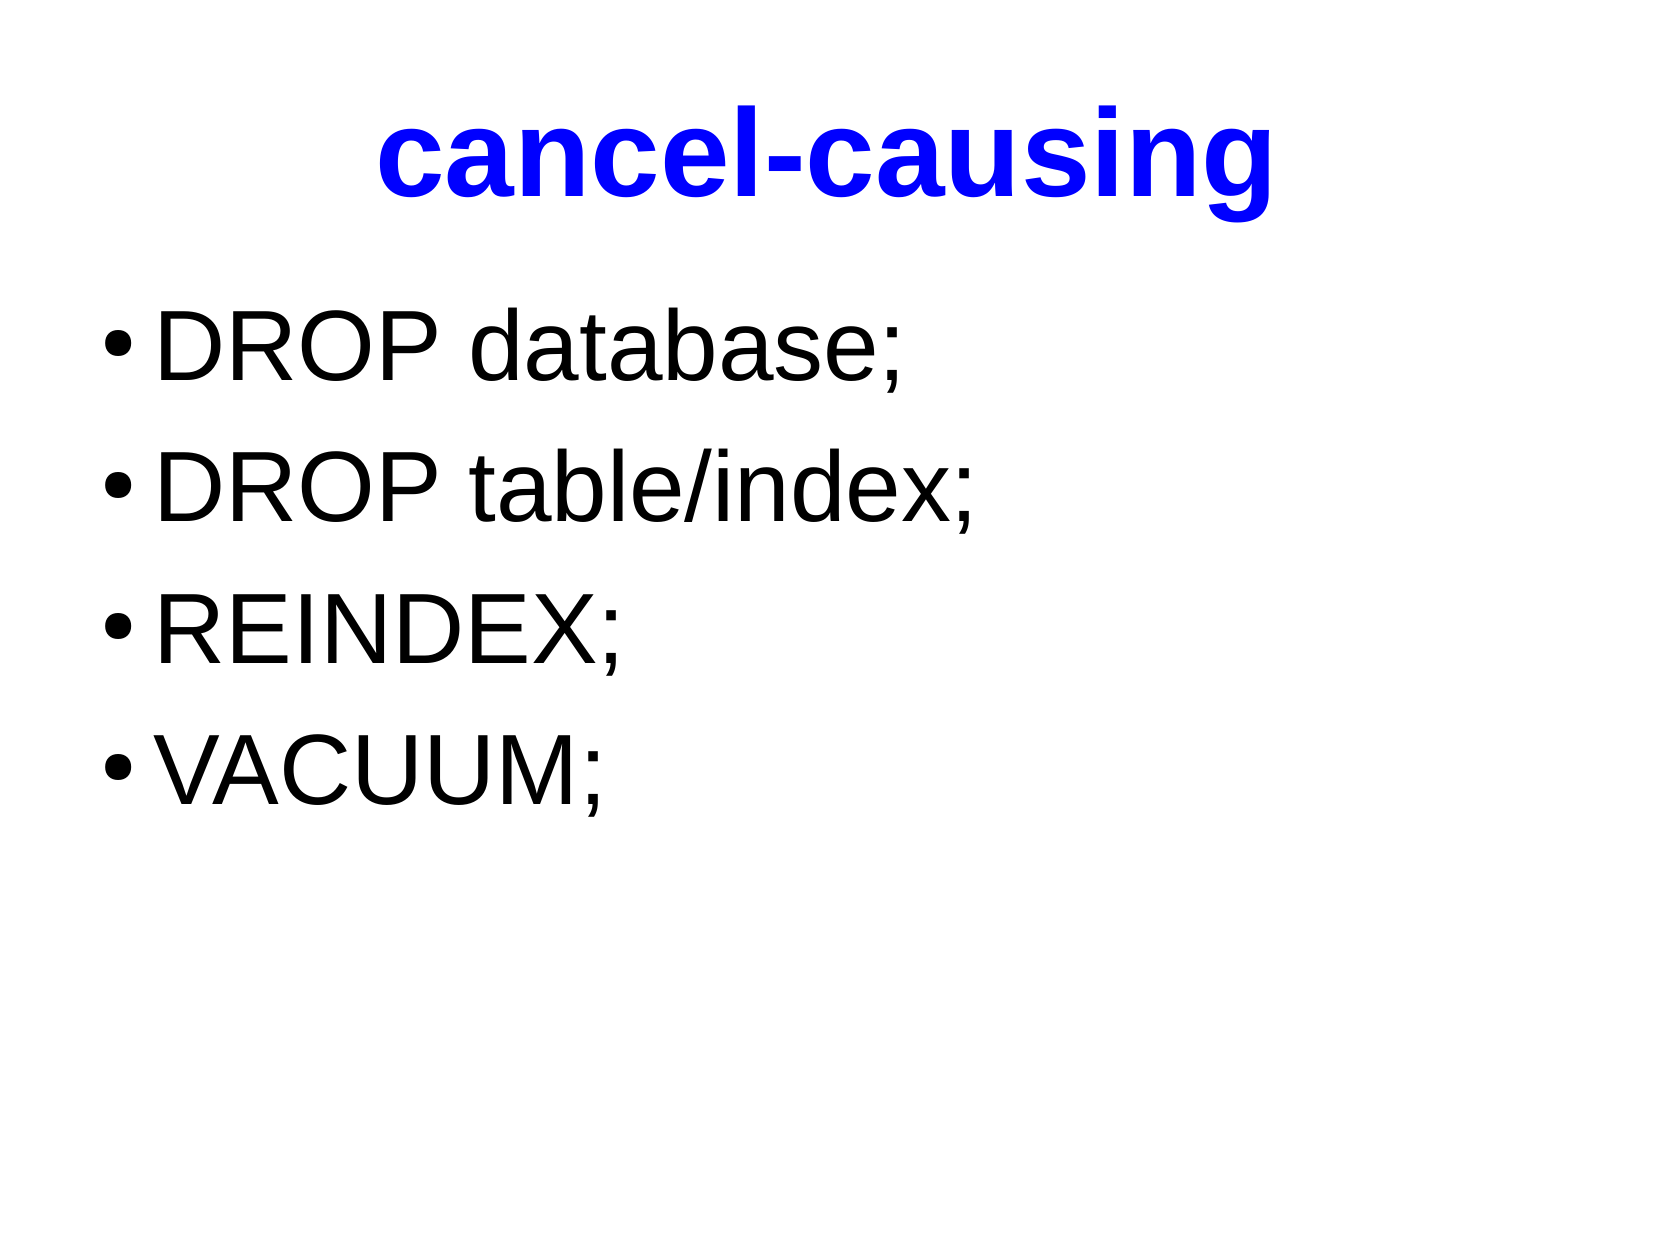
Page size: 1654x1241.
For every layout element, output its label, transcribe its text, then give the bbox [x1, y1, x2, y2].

title cancel-causing [82, 49, 1571, 257]
list DROP database; DROP table/index; REINDEX; VACUUM; [82, 290, 1591, 1010]
